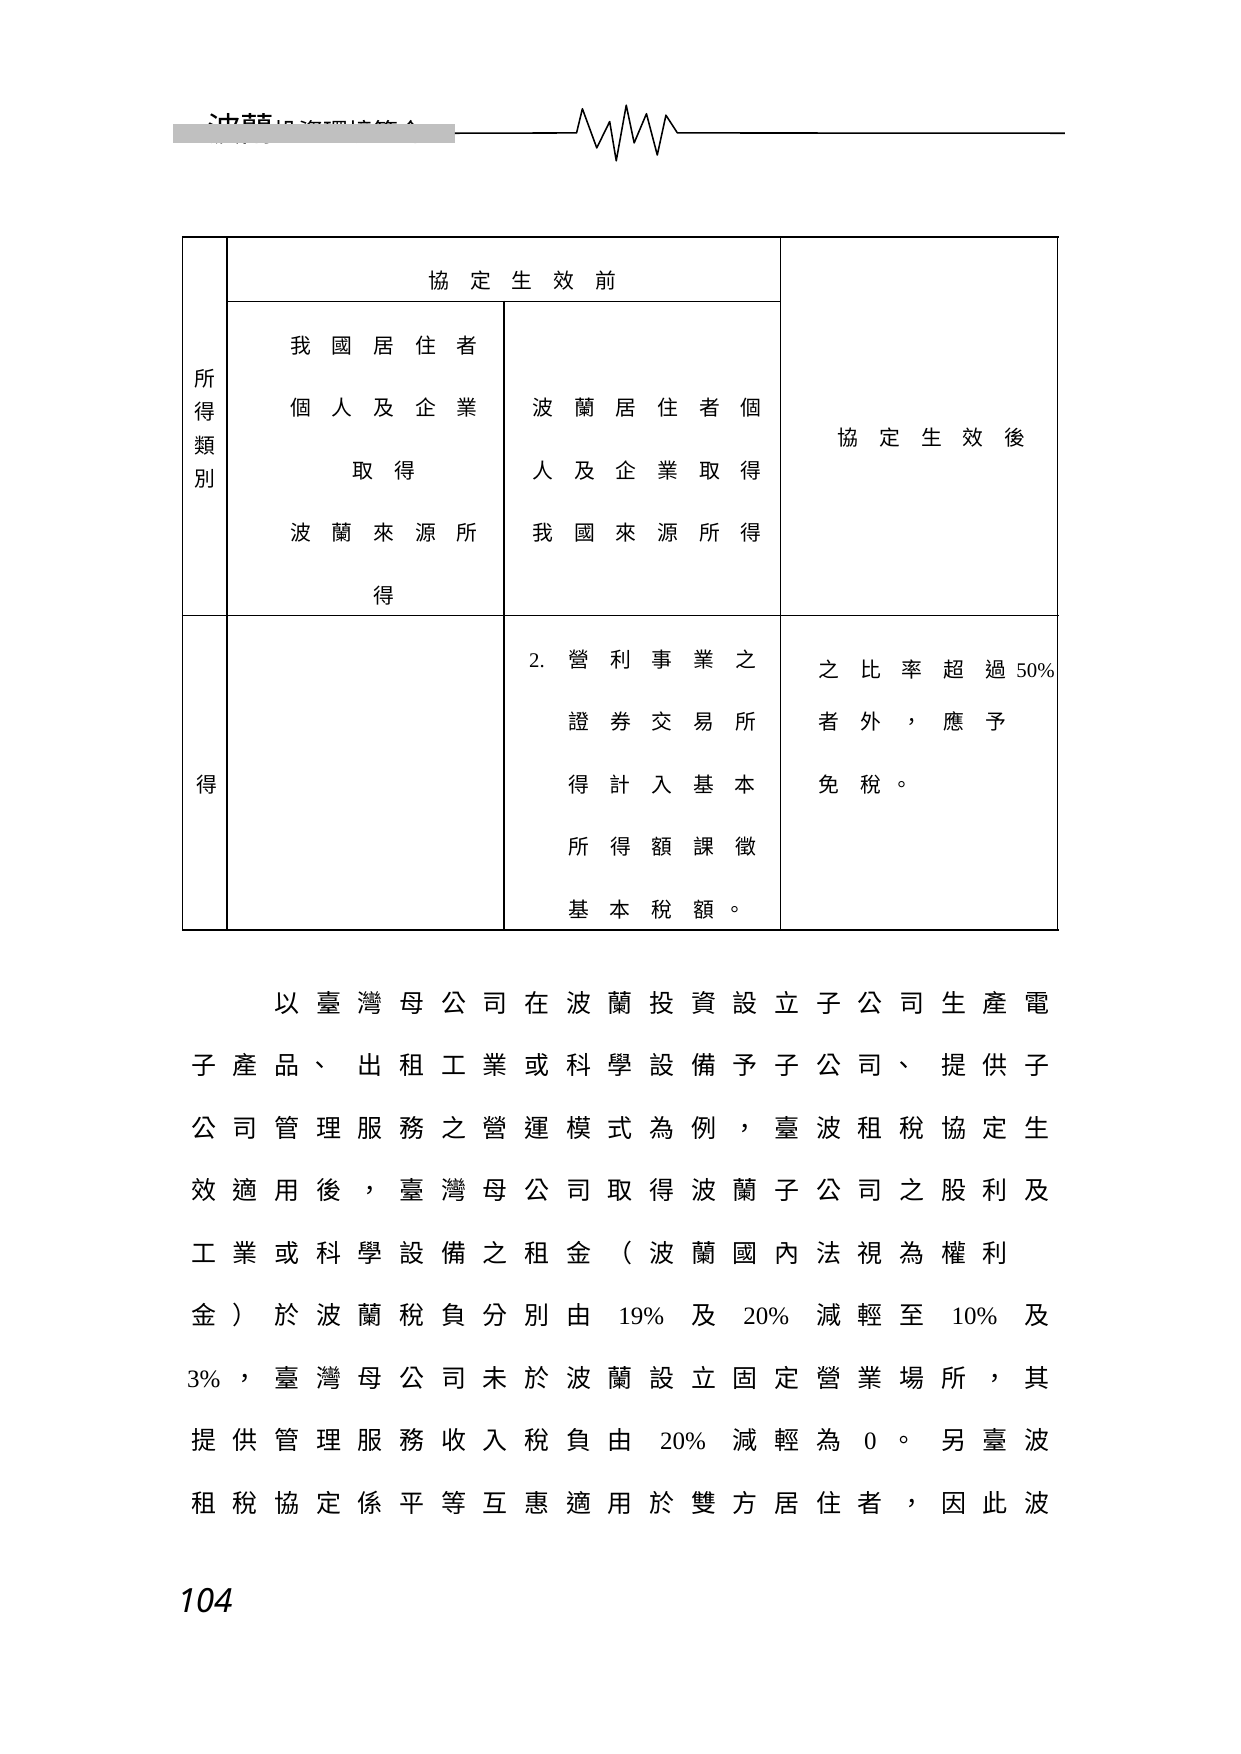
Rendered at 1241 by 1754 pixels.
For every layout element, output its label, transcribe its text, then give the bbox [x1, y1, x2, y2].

table_cell 我國居住者個人及企業取得 波蘭來源所得 [228, 302, 503, 615]
table_header 協定生效前 [228, 238, 780, 301]
table_header 協定生效後 [781, 238, 1057, 615]
text 以臺灣母公司在波蘭投資設立子公司生產電子產品、出租工業或科學設備予子公司、提供子公司管理服務之營運模式為例，臺波租稅協定生效適用後，臺灣母公司取得波蘭子公司之股利及工業或科學設備之租金（波蘭國內法視為權利金）於波蘭稅負分別由19%及20%減輕至10%及3%，臺灣母公司未於波蘭設立固定營業場所，其提供管理服務收入稅負由20%減輕為0。另臺波租稅協定係平等互惠適用於雙方居住者，因此波 [183, 959, 1058, 1522]
table_header 所得類別 [183, 238, 226, 615]
table_cell 波蘭居住者個人及企業取得 我國來源所得 [505, 302, 780, 615]
table_cell [228, 616, 503, 929]
table_cell 2.營利事業之證券交易所得計入基本所得額課徵基本稅額。 [505, 616, 780, 929]
table_cell 得 [183, 616, 226, 929]
table_cell 之比率超過50%者外，應予免稅。 [781, 616, 1057, 929]
